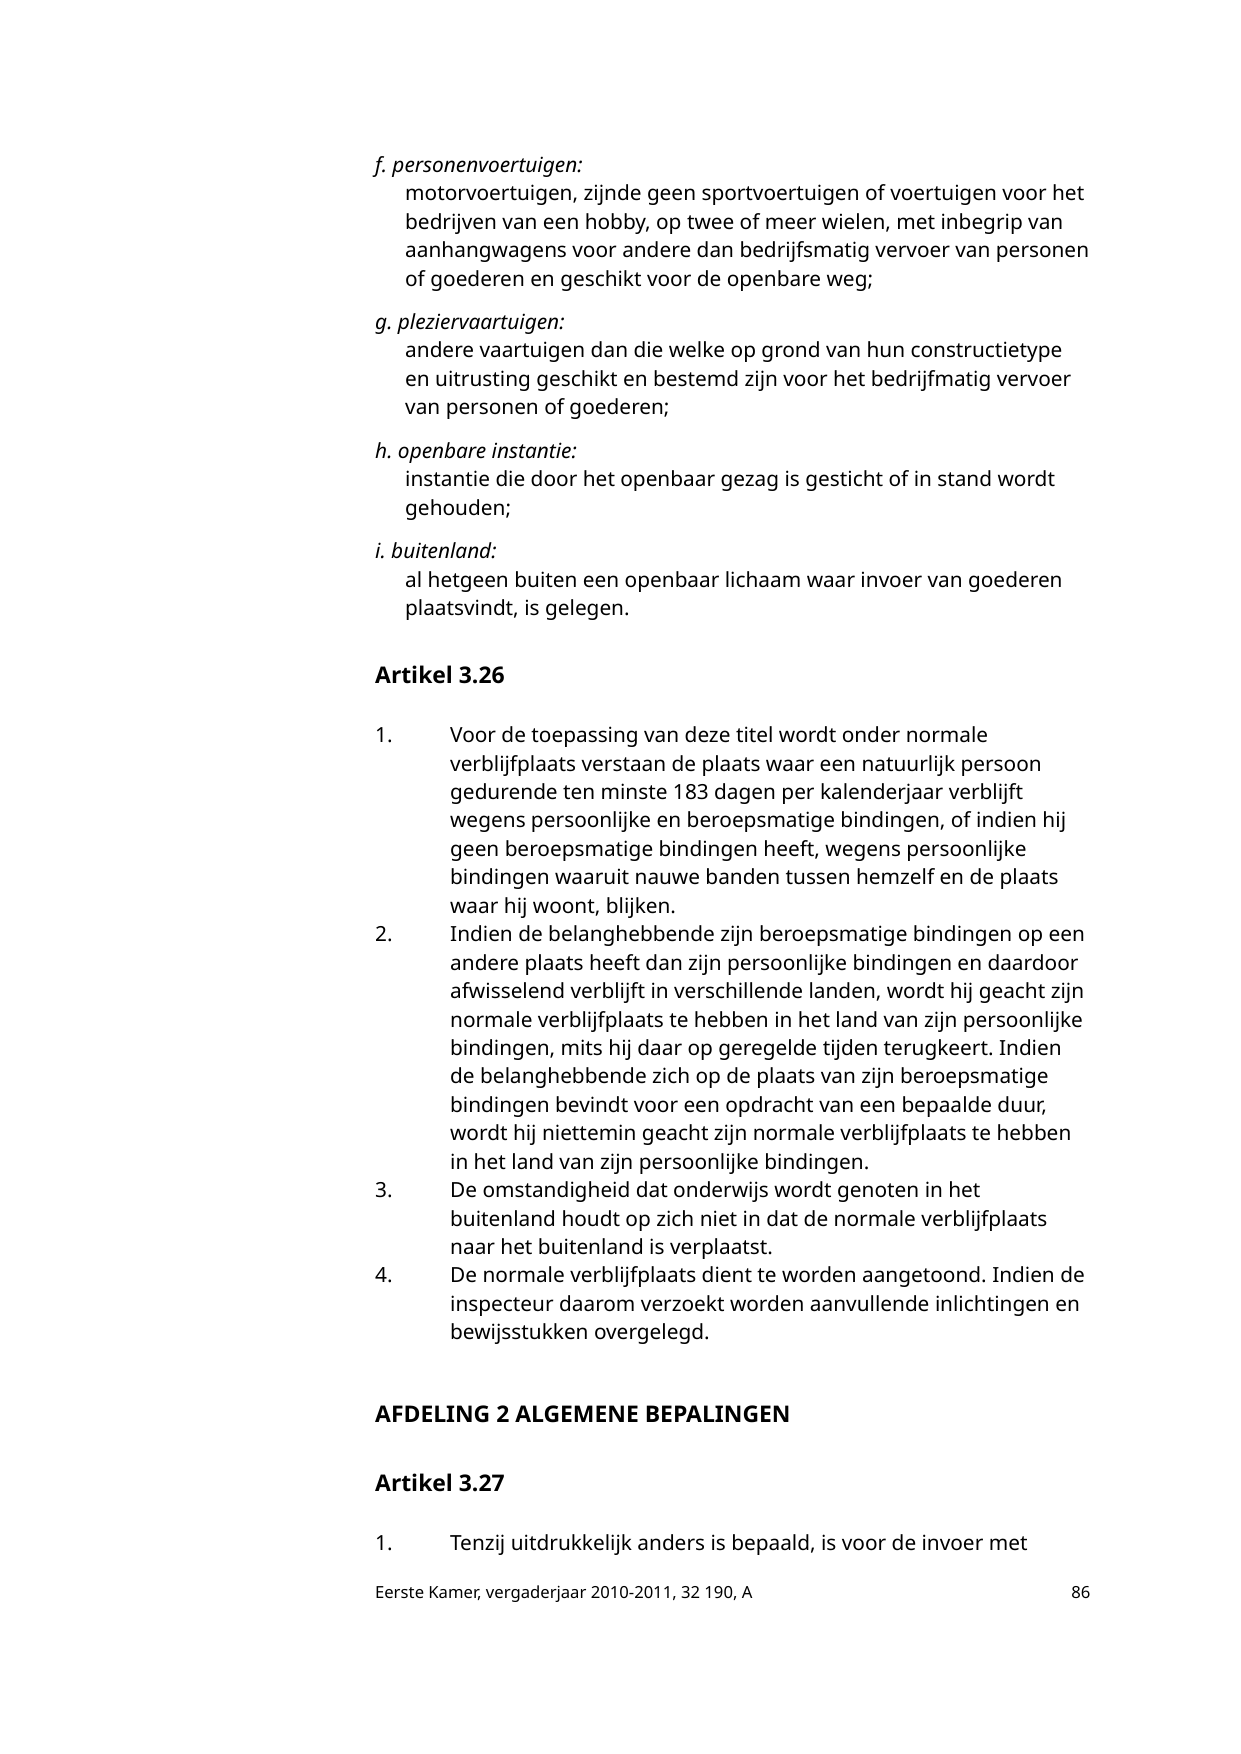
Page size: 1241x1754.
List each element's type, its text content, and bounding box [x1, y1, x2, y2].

text instantie die door het openbaar gezag is gesticht of in stand wordt gehouden; [405, 464, 1090, 521]
text andere vaartuigen dan die welke op grond van hun constructietype en uitrusting geschikt en bestemd zijn voor het bedrijfmatig vervoer van personen of goederen; [405, 336, 1090, 421]
list De normale verblijfplaats dient te worden aangetoond. Indien de inspecteur daarom verzoekt worden aanvullende inlichtingen en bewijsstukken overgelegd. [375, 1261, 1090, 1346]
text g. pleziervaartuigen: [375, 307, 1090, 336]
text h. openbare instantie: [375, 436, 1090, 464]
text al hetgeen buiten een openbaar lichaam waar invoer van goederen plaatsvindt, is gelegen. [405, 565, 1090, 622]
list De omstandigheid dat onderwijs wordt genoten in het buitenland houdt op zich niet in dat de normale verblijfplaats naar het buitenland is verplaatst. [375, 1175, 1090, 1261]
text f. personenvoertuigen: [375, 150, 1090, 178]
subtitle Artikel 3.26 [375, 659, 1090, 690]
list Indien de belanghebbende zijn beroepsmatige bindingen op een andere plaats heeft dan zijn persoonlijke bindingen en daardoor afwisselend verblijft in verschillende landen, wordt hij geacht zijn normale verblijfplaats te hebben in het land van zijn persoonlijke bindingen, mits hij daar op geregelde tijden terugkeert. Indien de belanghebbende zich op de plaats van zijn beroepsmatige bindingen bevindt voor een opdracht van een bepaalde duur, wordt hij niettemin geacht zijn normale verblijfplaats te hebben in het land van zijn persoonlijke bindingen. [375, 919, 1090, 1175]
subtitle AFDELING 2 ALGEMENE BEPALINGEN [375, 1398, 1090, 1430]
list Tenzij uitdrukkelijk anders is bepaald, is voor de invoer met [375, 1528, 1090, 1557]
text motorvoertuigen, zijnde geen sportvoertuigen of voertuigen voor het bedrijven van een hobby, op twee of meer wielen, met inbegrip van aanhangwagens voor andere dan bedrijfsmatig vervoer van personen of goederen en geschikt voor de openbare weg; [405, 178, 1090, 292]
text i. buitenland: [375, 536, 1090, 565]
subtitle Artikel 3.27 [375, 1467, 1090, 1498]
list Voor de toepassing van deze titel wordt onder normale verblijfplaats verstaan de plaats waar een natuurlijk persoon gedurende ten minste 183 dagen per kalenderjaar verblijft wegens persoonlijke en beroepsmatige bindingen, of indien hij geen beroepsmatige bindingen heeft, wegens persoonlijke bindingen waaruit nauwe banden tussen hemzelf en de plaats waar hij woont, blijken. [375, 720, 1090, 919]
